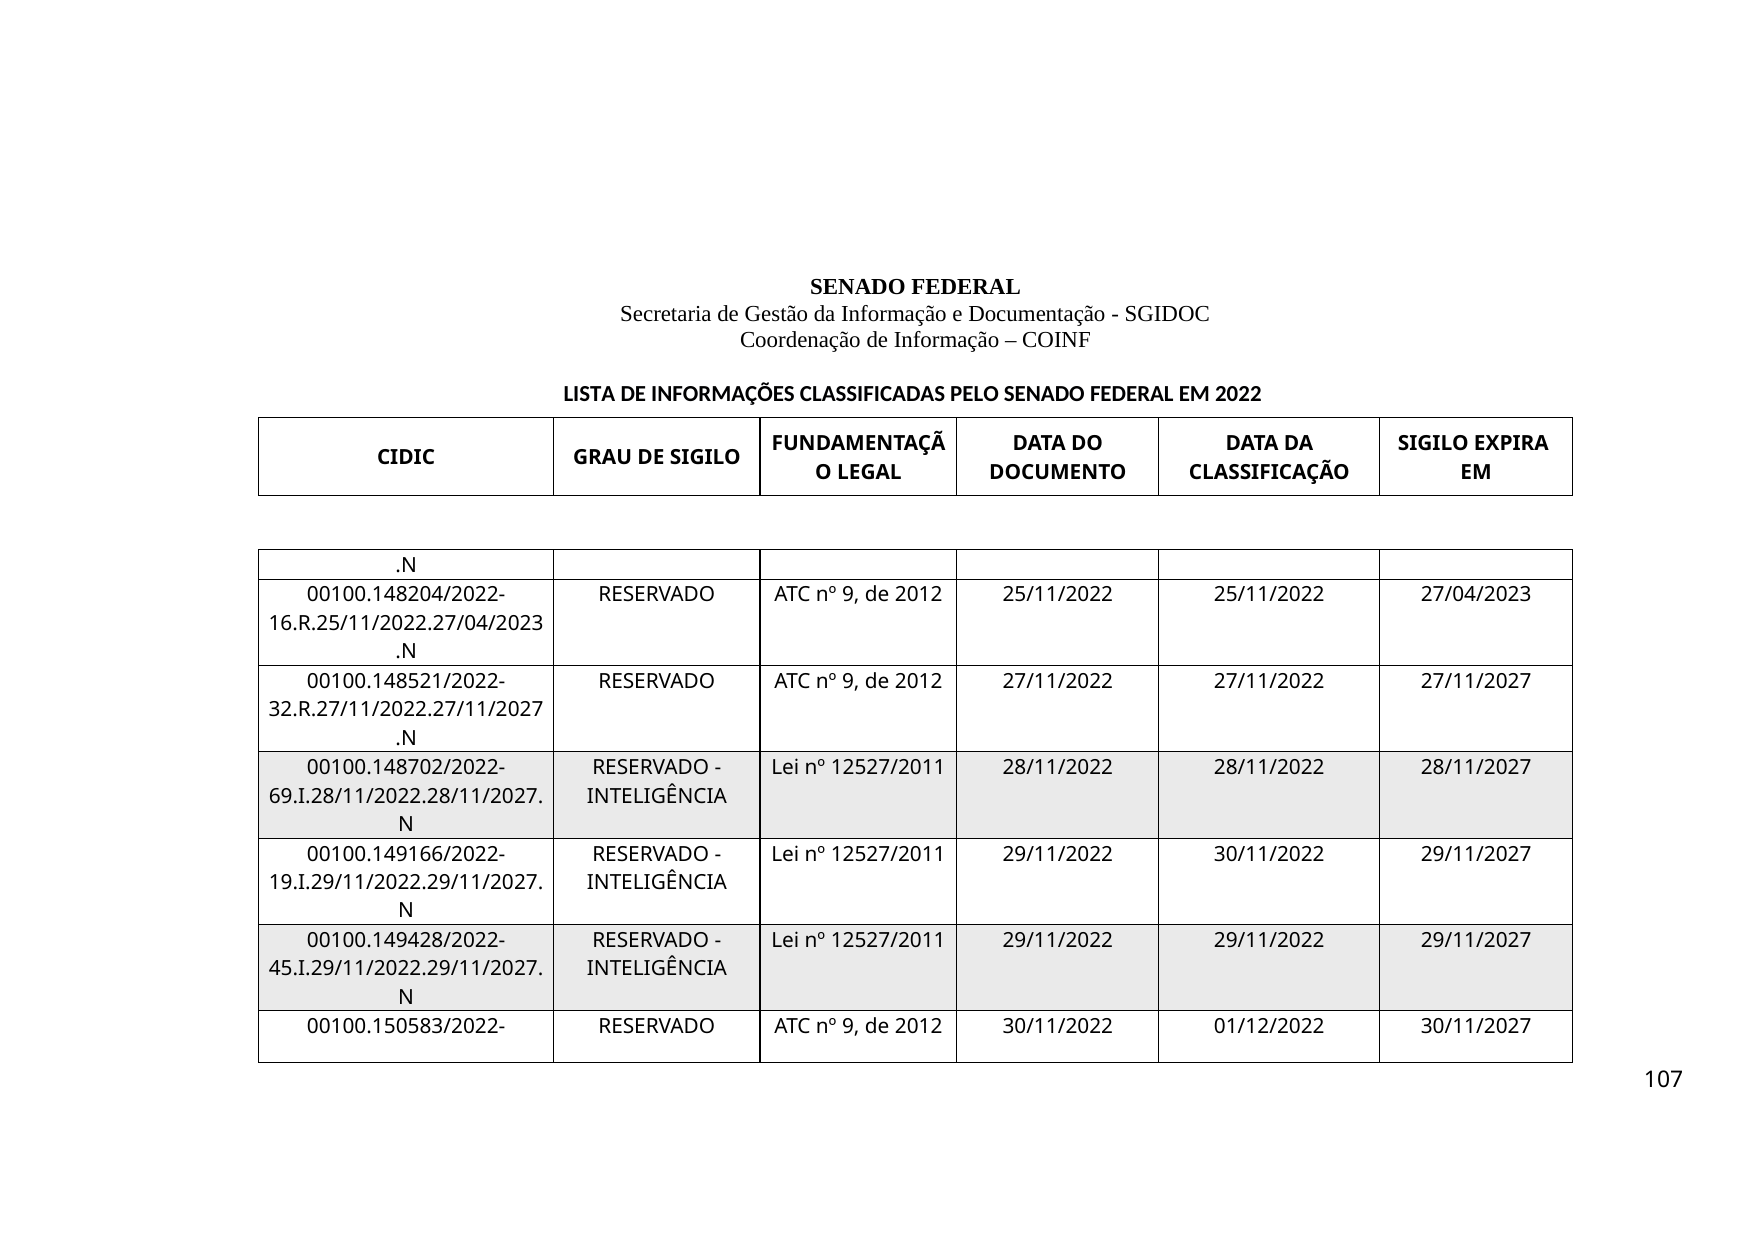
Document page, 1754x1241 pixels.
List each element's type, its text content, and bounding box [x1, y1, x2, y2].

table_cell [1380, 550, 1572, 578]
table_cell 25/11/2022 [957, 580, 1158, 665]
table_cell 25/11/2022 [1159, 580, 1379, 665]
table_cell Lei nº 12527/2011 [761, 839, 956, 924]
table_cell 00100.149166/2022-19.I.29/11/2022.29/11/2027.N [259, 839, 553, 924]
table_cell 27/11/2022 [957, 666, 1158, 751]
table_cell [1159, 550, 1379, 578]
table_cell 00100.149428/2022-45.I.29/11/2022.29/11/2027.N [259, 925, 553, 1010]
table_cell 01/12/2022 [1159, 1011, 1379, 1062]
table_cell RESERVADO - INTELIGÊNCIA [554, 925, 759, 1010]
table_cell 28/11/2027 [1380, 752, 1572, 838]
table_cell ATC nº 9, de 2012 [761, 580, 956, 665]
table_cell 27/11/2022 [1159, 666, 1379, 751]
table_cell .N [259, 550, 553, 578]
table_cell RESERVADO [554, 580, 759, 665]
table_cell 27/04/2023 [1380, 580, 1572, 665]
table_cell 00100.148204/2022-16.R.25/11/2022.27/04/2023.N [259, 580, 553, 665]
table_cell 30/11/2022 [1159, 839, 1379, 924]
table_cell [554, 550, 759, 578]
table_cell 00100.148521/2022-32.R.27/11/2022.27/11/2027.N [259, 666, 553, 751]
table_cell 29/11/2027 [1380, 839, 1572, 924]
table_cell RESERVADO [554, 1011, 759, 1062]
table_cell 30/11/2022 [957, 1011, 1158, 1062]
table_cell ATC nº 9, de 2012 [761, 666, 956, 751]
table_cell Lei nº 12527/2011 [761, 752, 956, 838]
table_cell 29/11/2027 [1380, 925, 1572, 1010]
table_cell ATC nº 9, de 2012 [761, 1011, 956, 1062]
table_cell RESERVADO [554, 666, 759, 751]
table_cell 00100.150583/2022- [259, 1011, 553, 1062]
table_cell 00100.148702/2022-69.I.28/11/2022.28/11/2027.N [259, 752, 553, 838]
table_cell RESERVADO - INTELIGÊNCIA [554, 752, 759, 838]
table_cell 28/11/2022 [957, 752, 1158, 838]
table_cell [761, 550, 956, 578]
table_cell 28/11/2022 [1159, 752, 1379, 838]
table_cell 29/11/2022 [957, 839, 1158, 924]
table_cell [957, 550, 1158, 578]
table_cell 29/11/2022 [957, 925, 1158, 1010]
table_cell 27/11/2027 [1380, 666, 1572, 751]
table_cell Lei nº 12527/2011 [761, 925, 956, 1010]
table_cell RESERVADO - INTELIGÊNCIA [554, 839, 759, 924]
table_cell 30/11/2027 [1380, 1011, 1572, 1062]
table_cell 29/11/2022 [1159, 925, 1379, 1010]
